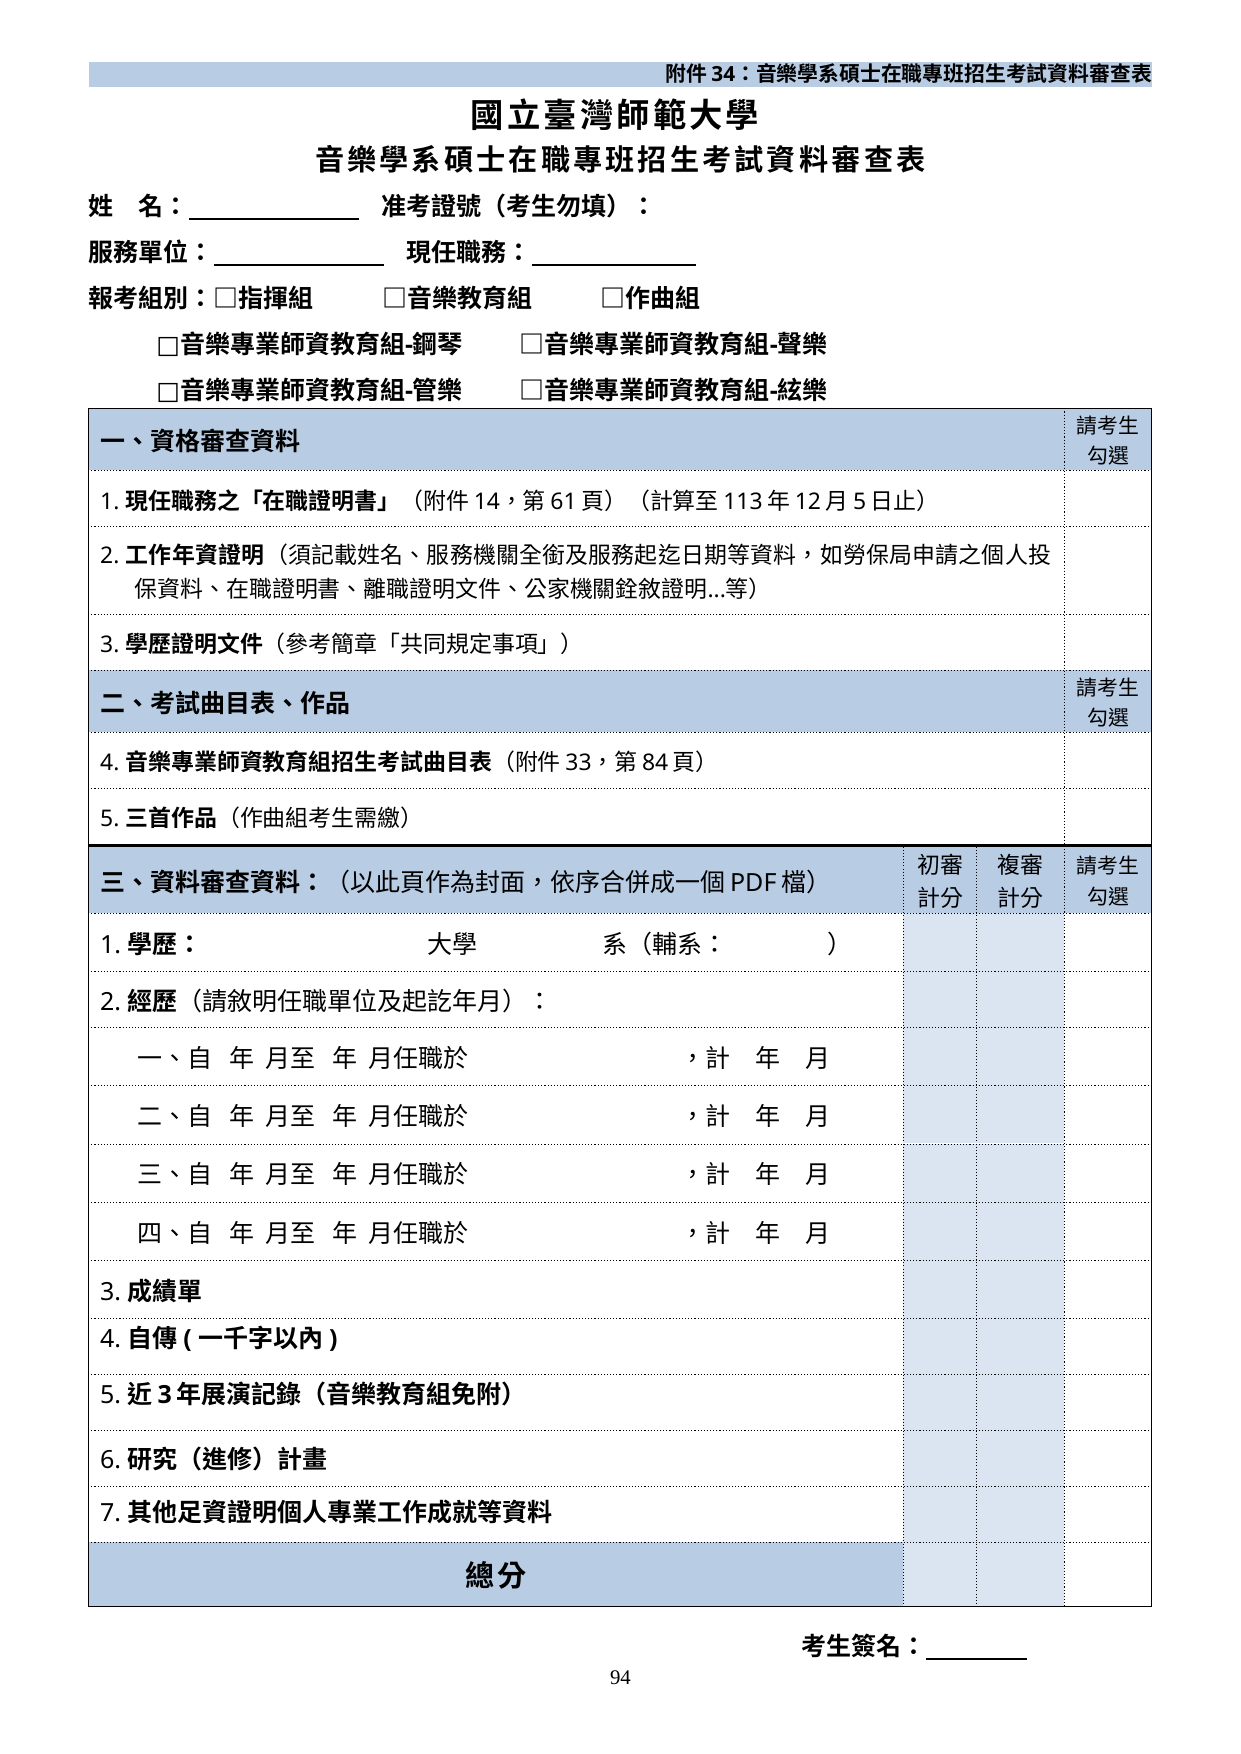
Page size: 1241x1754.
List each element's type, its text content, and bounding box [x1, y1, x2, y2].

table_cell [1064, 1085, 1151, 1143]
table_cell [1064, 1318, 1151, 1374]
table_cell [977, 1202, 1064, 1260]
table_cell 二、自 年 月至 年 月任職於 ，計 年 月 [89, 1085, 903, 1143]
table_cell [977, 1486, 1064, 1542]
table_cell [1064, 913, 1151, 971]
table_cell 三、資料審查資料：（以此頁作為封面，依序合併成一個PDF檔） [89, 847, 903, 913]
table_header 一、資格審查資料 [89, 409, 1064, 470]
table_cell [903, 1542, 977, 1606]
table_cell [903, 1085, 977, 1143]
table_cell 3. 成績單 [89, 1260, 903, 1318]
text 音樂學系碩士在職專班招生考試資料審查表 [89, 137, 1152, 179]
table_cell [977, 1318, 1064, 1374]
table_cell 初審 計分 [903, 847, 977, 913]
table_cell 3. 學歷證明文件（參考簡章「共同規定事項」） [89, 614, 1064, 670]
table_cell 1. 學歷： 大學 系（輔系： ） [89, 913, 903, 971]
table_cell [1064, 1430, 1151, 1486]
table_cell [977, 1374, 1064, 1430]
table_cell 6. 研究（進修）計畫 [89, 1430, 903, 1486]
table_cell [977, 1085, 1064, 1143]
text □音樂專業師資教育組-管樂 □音樂專業師資教育組-絃樂 [89, 362, 1152, 408]
table_cell [1064, 971, 1151, 1027]
table_cell [903, 1260, 977, 1318]
table_cell [1064, 788, 1151, 843]
table_cell 4. 自傳 ( 一千字以內 ) [89, 1318, 903, 1374]
table_cell 4. 音樂專業師資教育組招生考試曲目表（附件33，第84頁） [89, 732, 1064, 788]
text 考生簽名： [801, 1627, 1152, 1663]
table_cell 二、考試曲目表、作品 [89, 670, 1064, 732]
table_cell [977, 1542, 1064, 1606]
table_cell [1064, 470, 1151, 526]
table_cell [1064, 732, 1151, 788]
table_cell 7. 其他足資證明個人專業工作成就等資料 [89, 1486, 903, 1542]
table_cell 1. 現任職務之「在職證明書」（附件14，第61頁）（計算至113年12月5日止） [89, 470, 1064, 526]
table_cell 請考生 勾選 [1064, 670, 1151, 732]
table_cell 2. 經歷（請敘明任職單位及起訖年月）： [89, 971, 903, 1027]
table_cell [1064, 1144, 1151, 1202]
table_cell [903, 1374, 977, 1430]
text 報考組別：□指揮組 □音樂教育組 □作曲組 [89, 271, 1152, 317]
table_cell 一、自 年 月至 年 月任職於 ，計 年 月 [89, 1027, 903, 1085]
table_cell [1064, 1542, 1151, 1606]
table_cell [1064, 1027, 1151, 1085]
table_cell [977, 1027, 1064, 1085]
table_cell [903, 1202, 977, 1260]
table_cell [1064, 614, 1151, 670]
table_cell [977, 971, 1064, 1027]
table_cell [903, 1318, 977, 1374]
table_cell 複審 計分 [977, 847, 1064, 913]
table_cell [1064, 1202, 1151, 1260]
table_cell [1064, 1260, 1151, 1318]
text 服務單位： 現任職務： [89, 225, 1152, 271]
table_cell [1064, 526, 1151, 614]
table_cell [903, 1430, 977, 1486]
table_cell [977, 1260, 1064, 1318]
table_cell 四、自 年 月至 年 月任職於 ，計 年 月 [89, 1202, 903, 1260]
table_cell 5. 近3年展演記錄（音樂教育組免附） [89, 1374, 903, 1430]
table_cell [977, 1144, 1064, 1202]
text 姓名： 准考證號（考生勿填）： [89, 179, 1152, 225]
table_cell [977, 1430, 1064, 1486]
table_cell 5. 三首作品（作曲組考生需繳） [89, 788, 1064, 843]
table_cell [903, 913, 977, 971]
table_cell [903, 971, 977, 1027]
table_cell [977, 913, 1064, 971]
table_cell 請考生 勾選 [1064, 847, 1151, 913]
table_header 請考生 勾選 [1064, 409, 1151, 470]
table_cell 總分 [89, 1542, 903, 1606]
text 國立臺灣師範大學 [89, 89, 1152, 137]
table_cell [903, 1027, 977, 1085]
table_cell [903, 1144, 977, 1202]
table_cell 2. 工作年資證明（須記載姓名、服務機關全銜及服務起迄日期等資料，如勞保局申請之個人投保資料、在職證明書、離職證明文件、公家機關銓敘證明...等） [89, 526, 1064, 614]
text □音樂專業師資教育組-鋼琴 □音樂專業師資教育組-聲樂 [89, 317, 1152, 362]
table_cell 三、自 年 月至 年 月任職於 ，計 年 月 [89, 1144, 903, 1202]
table_cell [903, 1486, 977, 1542]
table_cell [1064, 1486, 1151, 1542]
table_cell [1064, 1374, 1151, 1430]
